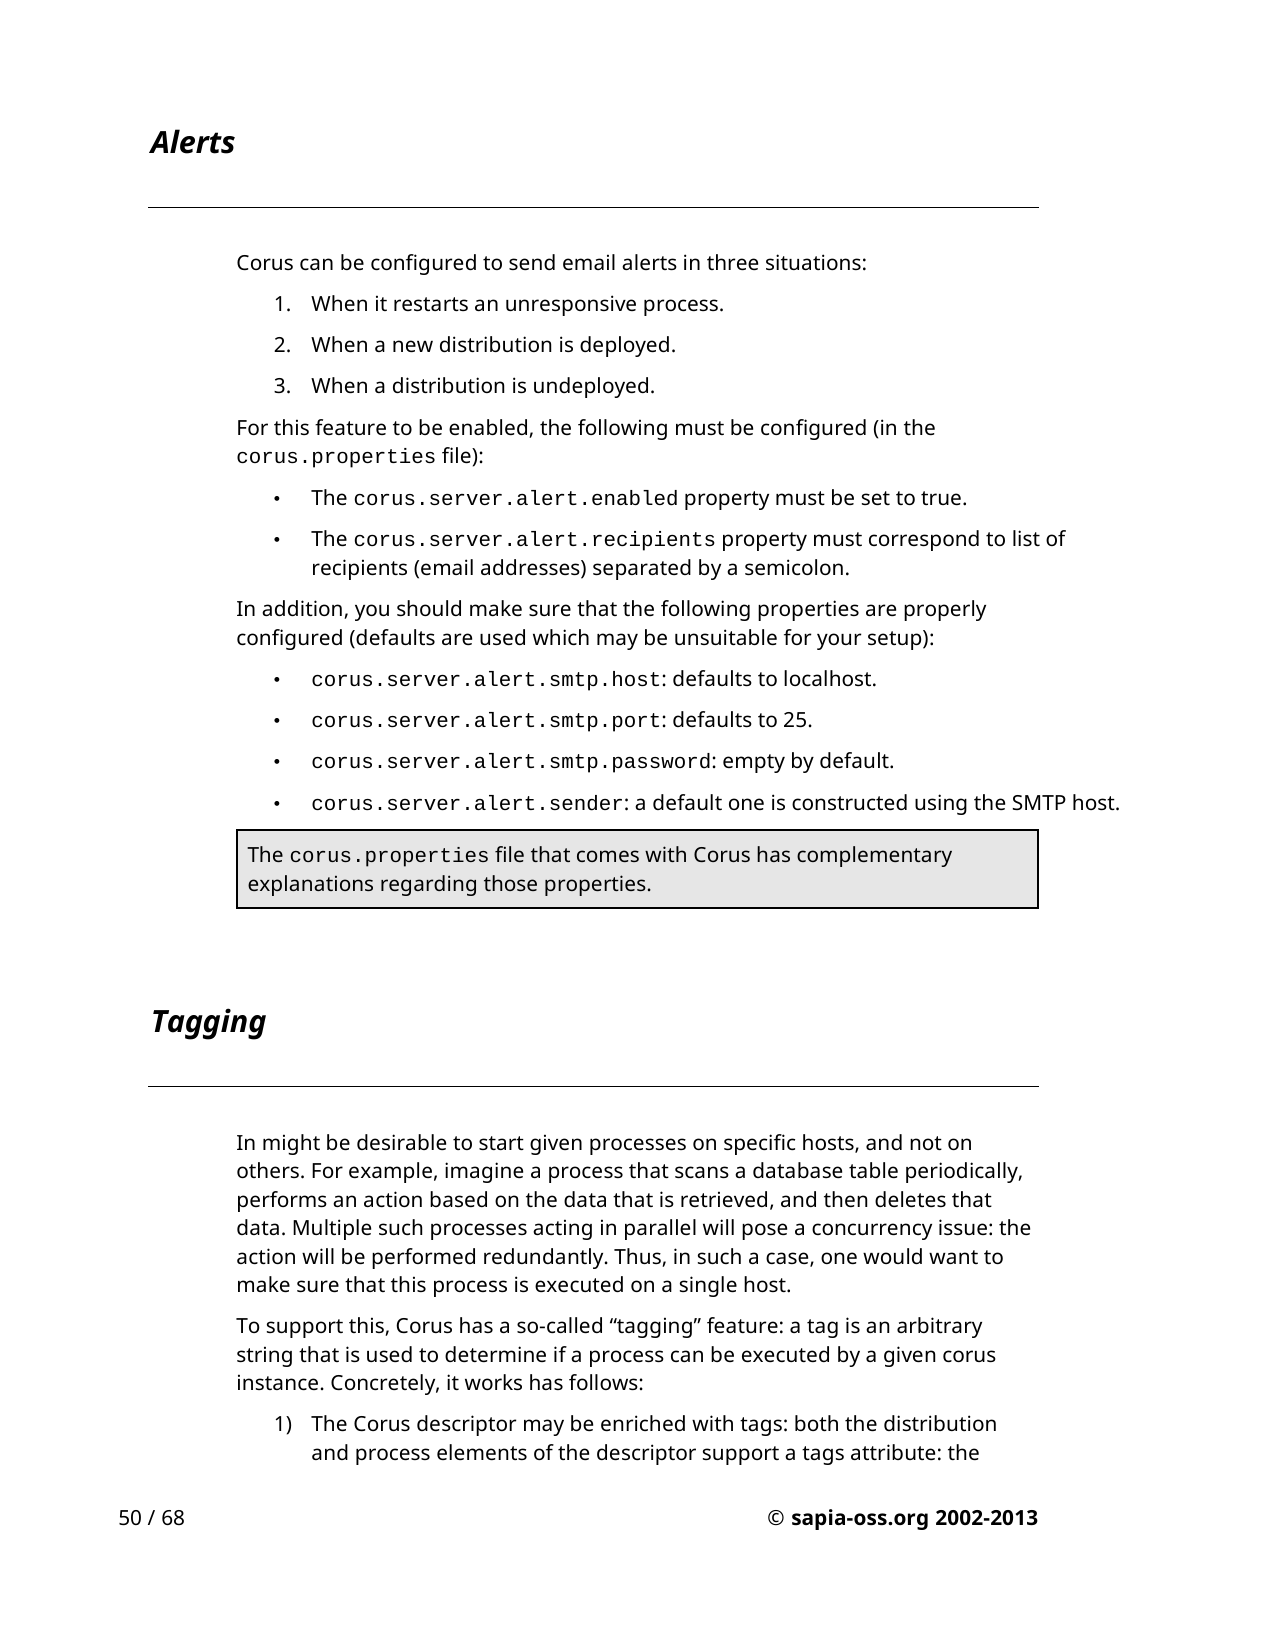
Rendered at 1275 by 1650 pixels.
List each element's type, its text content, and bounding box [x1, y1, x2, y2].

list The corus.server.alert.recipients property must correspond to list of recipients (email addresses) separated by a semicolon. [274, 524, 1157, 581]
list corus.server.alert.sender: a default one is constructed using the SMTP host. [274, 788, 1157, 817]
text In addition, you should make sure that the following properties are properly configured (defaults are used which may be unsuitable for your setup): [236, 594, 1039, 651]
list When it restarts an unresponsive process. [274, 289, 1157, 318]
list The corus.server.alert.enabled property must be set to true. [274, 482, 1157, 511]
text In might be desirable to start given processes on specific hosts, and not on others. For example, imagine a process that scans a database table periodically, performs an action based on the data that is retrieved, and then deletes that data. Multiple such processes acting in parallel will pose a concurrency issue: the action will be performed redundantly. Thus, in such a case, one would want to make sure that this process is executed on a single host. [236, 1127, 1039, 1299]
list When a new distribution is deployed. [274, 330, 1157, 359]
text For this feature to be enabled, the following must be configured (in the corus.properties file): [236, 412, 1039, 470]
text The corus.properties file that comes with Corus has complementary explanations regarding those properties. [238, 831, 1037, 907]
list corus.server.alert.smtp.port: defaults to 25. [274, 705, 1157, 734]
list corus.server.alert.smtp.host: defaults to localhost. [274, 663, 1157, 692]
subtitle Alerts [148, 118, 1039, 207]
text To support this, Corus has a so-called “tagging” feature: a tag is an arbitrary string that is used to determine if a process can be executed by a given corus instance. Concretely, it works has follows: [236, 1311, 1039, 1397]
text Corus can be configured to send email alerts in three situations: [236, 248, 1039, 277]
subtitle Tagging [148, 997, 1039, 1086]
list The Corus descriptor may be enriched with tags: both the distribution and process elements of the descriptor support a tags attribute: the [274, 1409, 1039, 1466]
list corus.server.alert.smtp.password: empty by default. [274, 746, 1157, 775]
list When a distribution is undeployed. [274, 371, 1157, 400]
